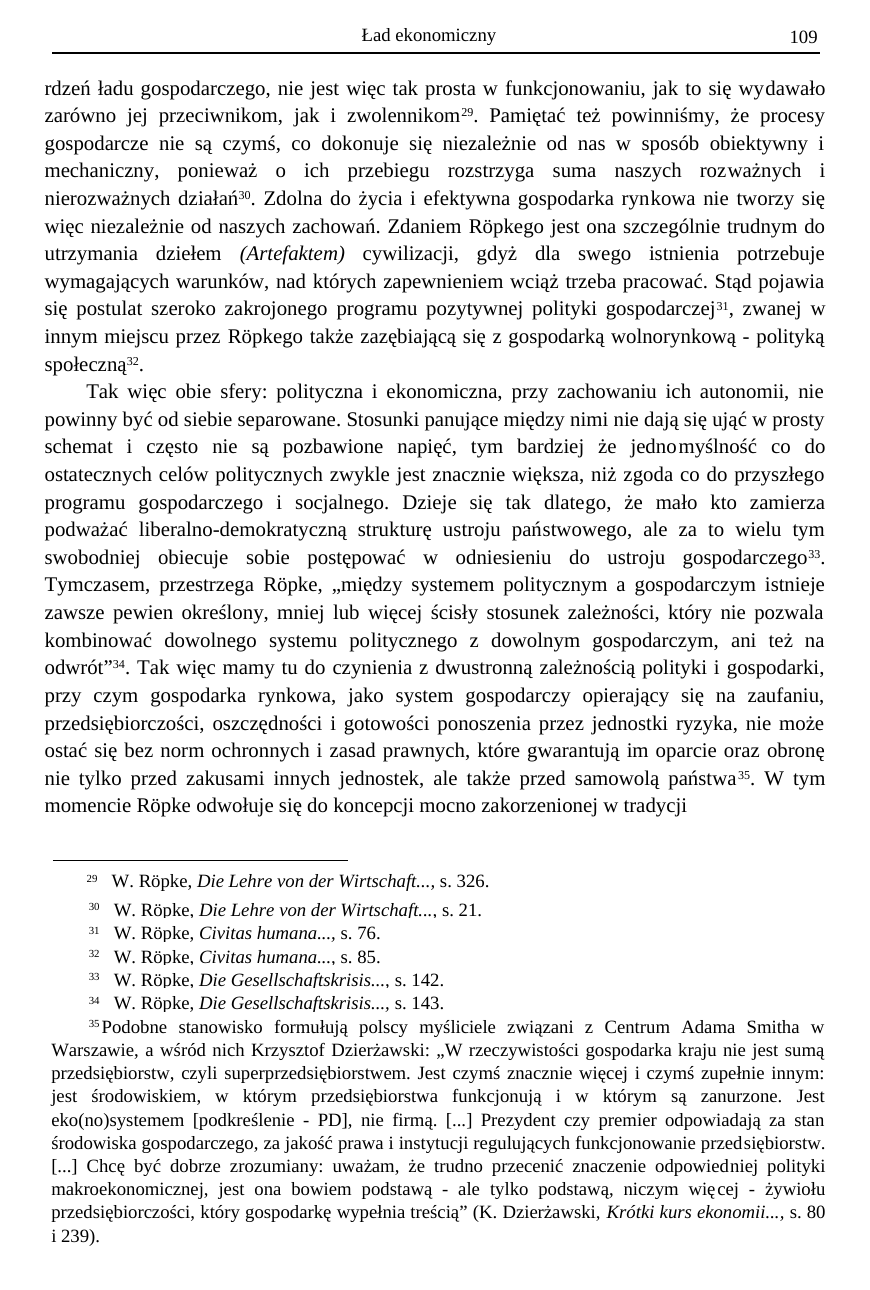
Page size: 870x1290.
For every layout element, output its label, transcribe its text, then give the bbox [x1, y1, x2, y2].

text 35 Podobne stanowisko formułują polscy myśliciele związani z Centrum Adama Smitha w Warszawie, a wśród nich Krzysztof Dzierżawski: „W rzeczywistości gospodarka kraju nie jest sumą przedsiębiorstw, czyli superprzedsiębiorstwem. Jest czymś znacznie więcej i czymś zupełnie innym: jest środowiskiem, w którym przedsiębiorstwa funkcjonują i w którym są zanurzone. Jest eko(no)systemem [podkreślenie - PD], nie firmą. [...] Prezydent czy premier odpowiadają za stan środowiska gospodarczego, za jakość prawa i instytucji regulujących funkcjonowanie przed­siębiorstw. [...] Chcę być dobrze zrozumiany: uważam, że trudno przecenić znaczenie odpowied­niej polityki makroekonomicznej, jest ona bowiem podstawą - ale tylko podstawą, niczym wię­cej - żywiołu przedsiębiorczości, który gospodarkę wypełnia treścią” (K. Dzierżawski, Krótki kurs ekonomii..., s. 80 i 239). [51, 1016, 825, 1246]
text 32 W. Röpke, Civitas humana..., s. 85. [51, 946, 825, 964]
text 34 W. Röpke, Die Gesellschaftskrisis..., s. 143. [51, 992, 825, 1011]
text Tak więc obie sfery: polityczna i ekonomiczna, przy zachowaniu ich autonomii, nie powinny być od siebie separowane. Stosunki panujące między nimi nie dają się ująć w prosty schemat i często nie są pozbawione napięć, tym bardziej że jedno­myślność co do ostatecznych celów politycznych zwykle jest znacznie większa, niż zgoda co do przyszłego programu gospodarczego i socjalnego. Dzieje się tak dlate­go, że mało kto zamierza podważać liberalno-demokratyczną strukturę ustroju pań­stwowego, ale za to wielu tym swobodniej obiecuje sobie postępować w odniesieniu do ustroju gospodarczego33. Tymczasem, przestrzega Röpke, „między systemem politycznym a gospodarczym istnieje zawsze pewien określony, mniej lub więcej ścisły stosunek zależności, który nie pozwala kombinować dowolnego systemu po­litycznego z dowolnym gospodarczym, ani też na odwrót”34. Tak więc mamy tu do czynienia z dwustronną zależnością polityki i gospodarki, przy czym gospodarka rynkowa, jako system gospodarczy opierający się na zaufaniu, przedsiębiorczości, oszczędności i gotowości ponoszenia przez jednostki ryzyka, nie może ostać się bez norm ochronnych i zasad prawnych, które gwarantują im oparcie oraz obronę nie tylko przed zakusami innych jednostek, ale także przed samowolą państwa35. W tym momencie Röpke odwołuje się do koncepcji mocno zakorzenionej w tradycji [44, 379, 825, 817]
text 31 W. Röpke, Civitas humana..., s. 76. [51, 922, 825, 941]
text 30 W. Röpke, Die Lehre von der Wirtschaft..., s. 21. [51, 898, 825, 918]
text 33 W. Röpke, Die Gesellschaftskrisis..., s. 142. [51, 968, 825, 988]
text rdzeń ładu gospodarczego, nie jest więc tak prosta w funkcjonowaniu, jak to się wy­dawało zarówno jej przeciwnikom, jak i zwolennikom29. Pamiętać też powinniśmy, że procesy gospodarcze nie są czymś, co dokonuje się niezależnie od nas w sposób obiektywny i mechaniczny, ponieważ o ich przebiegu rozstrzyga suma naszych roz­ważnych i nierozważnych działań30. Zdolna do życia i efektywna gospodarka ryn­kowa nie tworzy się więc niezależnie od naszych zachowań. Zdaniem Röpkego jest ona szczególnie trudnym do utrzymania dziełem (Artefaktem) cywilizacji, gdyż dla swego istnienia potrzebuje wymagających warunków, nad których zapewnieniem wciąż trzeba pracować. Stąd pojawia się postulat szeroko zakrojonego programu pozytywnej polityki gospodarczej31, zwanej w innym miejscu przez Röp­kego także zazębiającą się z gospodarką wolnorynkową - polityką społeczną32. [44, 76, 825, 376]
text Ład ekonomiczny [361, 24, 510, 46]
text 29 W. Röpke, Die Lehre von der Wirtschaft..., s. 326. [51, 870, 825, 892]
text 109 [789, 26, 822, 47]
